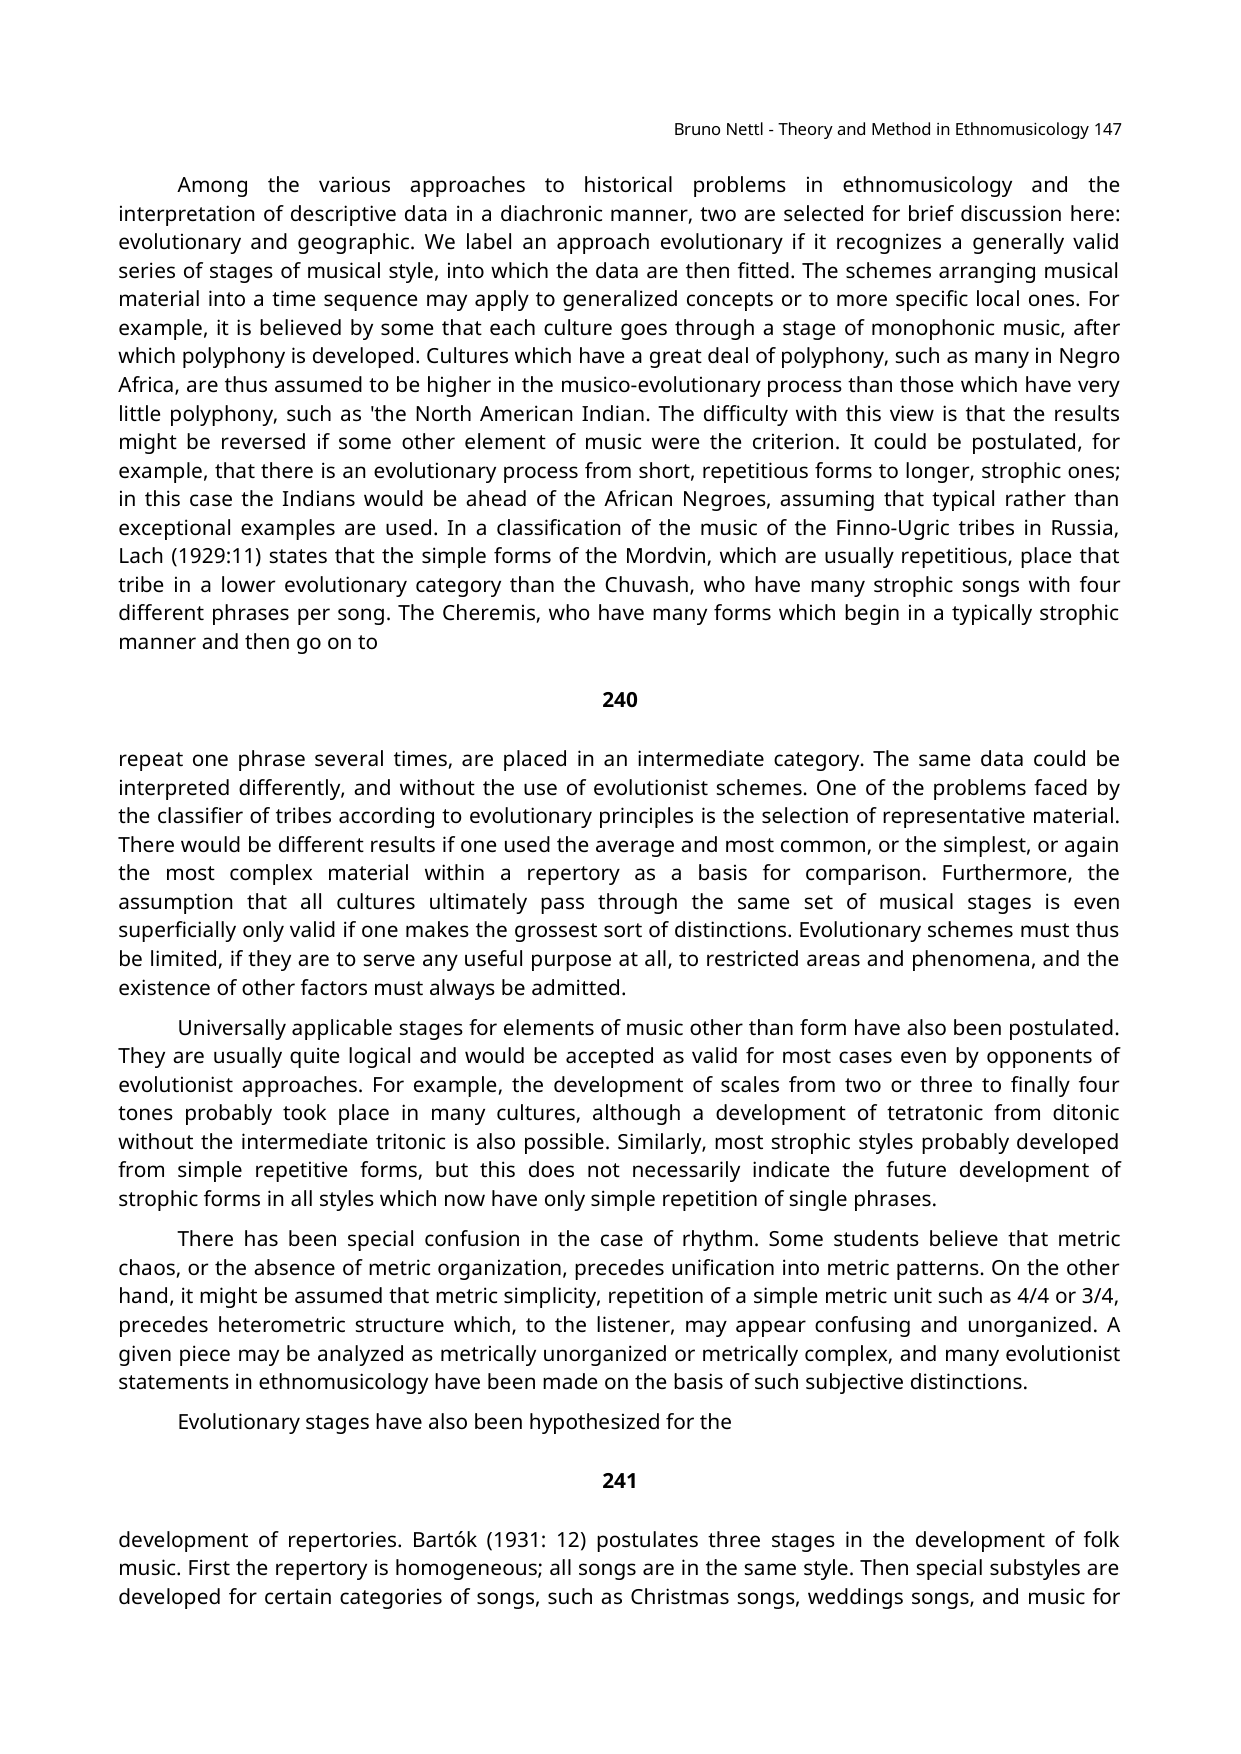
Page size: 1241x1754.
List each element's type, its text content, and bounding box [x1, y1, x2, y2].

text Evolutionary stages have also been hypothesized for the [118, 1407, 1122, 1436]
text There has been special confusion in the case of rhythm. Some students believe that metric chaos, or the absence of metric organization, precedes unification into metric patterns. On the other hand, it might be assumed that metric simplicity, repetition of a simple metric unit such as 4/4 or 3/4, precedes heterometric structure which, to the listener, may appear confusing and unorganized. A given piece may be analyzed as metrically unorganized or metrically complex, and many evolutionist statements in ethnomusicology have been made on the basis of such subjective distinctions. [118, 1224, 1122, 1396]
text repeat one phrase several times, are placed in an intermediate category. The same data could be interpreted differently, and without the use of evolutionist schemes. One of the problems faced by the classifier of tribes according to evolutionary principles is the selection of representative material. There would be different results if one used the average and most common, or the simplest, or again the most complex material within a repertory as a basis for comparison. Furthermore, the assumption that all cultures ultimately pass through the same set of musical stages is even superficially only valid if one makes the grossest sort of distinctions. Evolutionary schemes must thus be limited, if they are to serve any useful purpose at all, to restricted areas and phenomena, and the existence of other factors must always be admitted. [118, 744, 1122, 1001]
text 241 [118, 1466, 1122, 1494]
text development of repertories. Bartók (1931: 12) postulates three stages in the development of folk music. First the repertory is homogeneous; all songs are in the same style. Then special substyles are developed for certain categories of songs, such as Christmas songs, weddings songs, and music for [118, 1524, 1122, 1610]
text Among the various approaches to historical problems in ethnomusicology and the interpretation of descriptive data in a diachronic manner, two are selected for brief discussion here: evolutionary and geographic. We label an approach evolutionary if it recognizes a generally valid series of stages of musical style, into which the data are then fitted. The schemes arranging musical material into a time sequence may apply to generalized concepts or to more specific local ones. For example, it is believed by some that each culture goes through a stage of monophonic music, after which polyphony is developed. Cultures which have a great deal of polyphony, such as many in Negro Africa, are thus assumed to be higher in the musico-evolutionary process than those which have very little polyphony, such as 'the North American Indian. The difficulty with this view is that the results might be reversed if some other element of music were the criterion. It could be postulated, for example, that there is an evolutionary process from short, repetitious forms to longer, strophic ones; in this case the Indians would be ahead of the African Negroes, assuming that typical rather than exceptional examples are used. In a classification of the music of the Finno-Ugric tribes in Russia, Lach (1929:11) states that the simple forms of the Mordvin, which are usually repetitious, place that tribe in a lower evolutionary category than the Chuvash, who have many strophic songs with four different phrases per song. The Cheremis, who have many forms which begin in a typically strophic manner and then go on to [118, 170, 1122, 655]
text 240 [118, 685, 1122, 714]
text Universally applicable stages for elements of music other than form have also been postulated. They are usually quite logical and would be accepted as valid for most cases even by opponents of evolutionist approaches. For example, the development of scales from two or three to finally four tones probably took place in many cultures, although a development of tetratonic from ditonic without the intermediate tritonic is also possible. Similarly, most strophic styles probably developed from simple repetitive forms, but this does not necessarily indicate the future development of strophic forms in all styles which now have only simple repetition of single phrases. [118, 1013, 1122, 1212]
